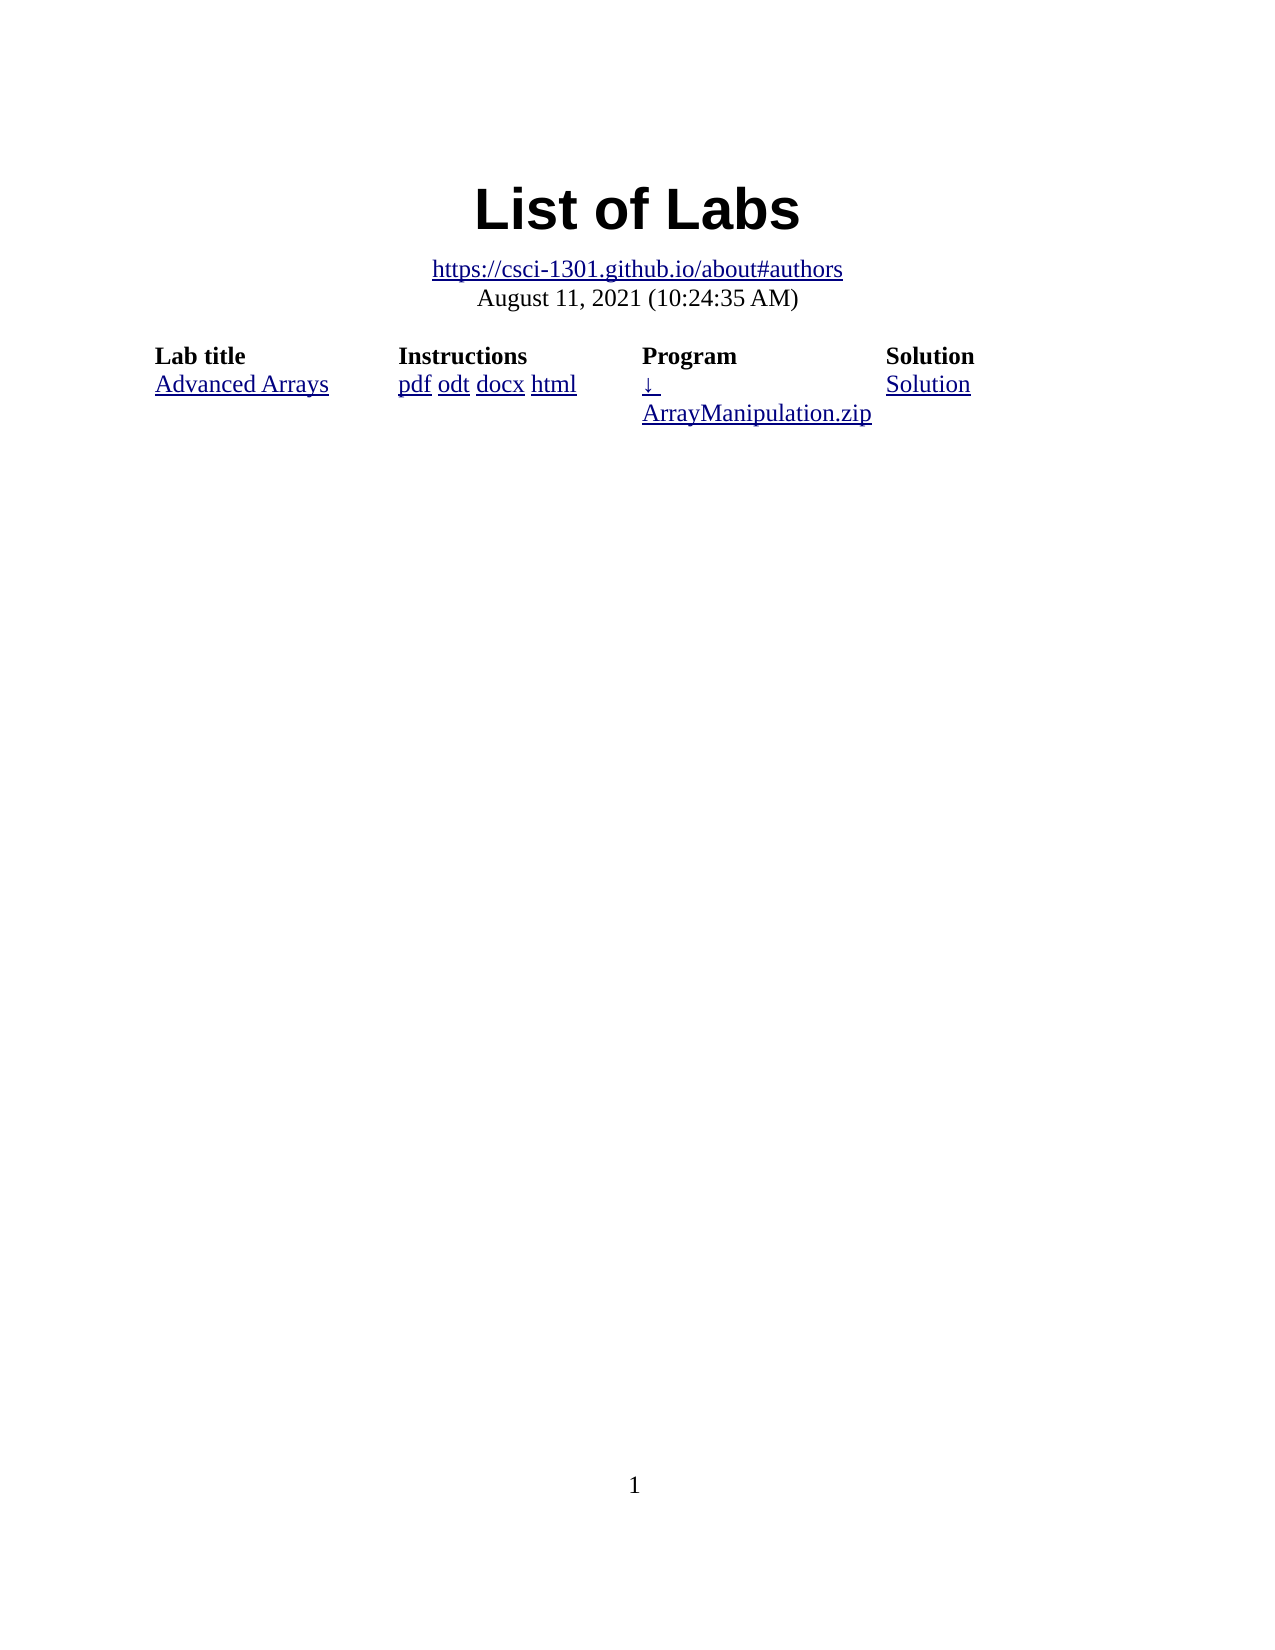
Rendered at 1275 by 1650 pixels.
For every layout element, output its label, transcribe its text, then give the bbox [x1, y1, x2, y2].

table_cell ↓ ArrayManipulation.zip [638, 370, 881, 427]
text August 11, 2021 (10:24:35 AM) [150, 283, 1125, 312]
table_header Instructions [394, 341, 637, 369]
table_cell Solution [881, 370, 1125, 427]
table_header Solution [881, 341, 1125, 369]
text https://csci-1301.github.io/about#authors [150, 254, 1125, 283]
title List of Labs [150, 175, 1125, 242]
table_cell pdf odt docx html [394, 370, 637, 427]
table_header Program [638, 341, 881, 369]
table_header Lab title [150, 341, 394, 369]
table_cell Advanced Arrays [150, 370, 394, 427]
